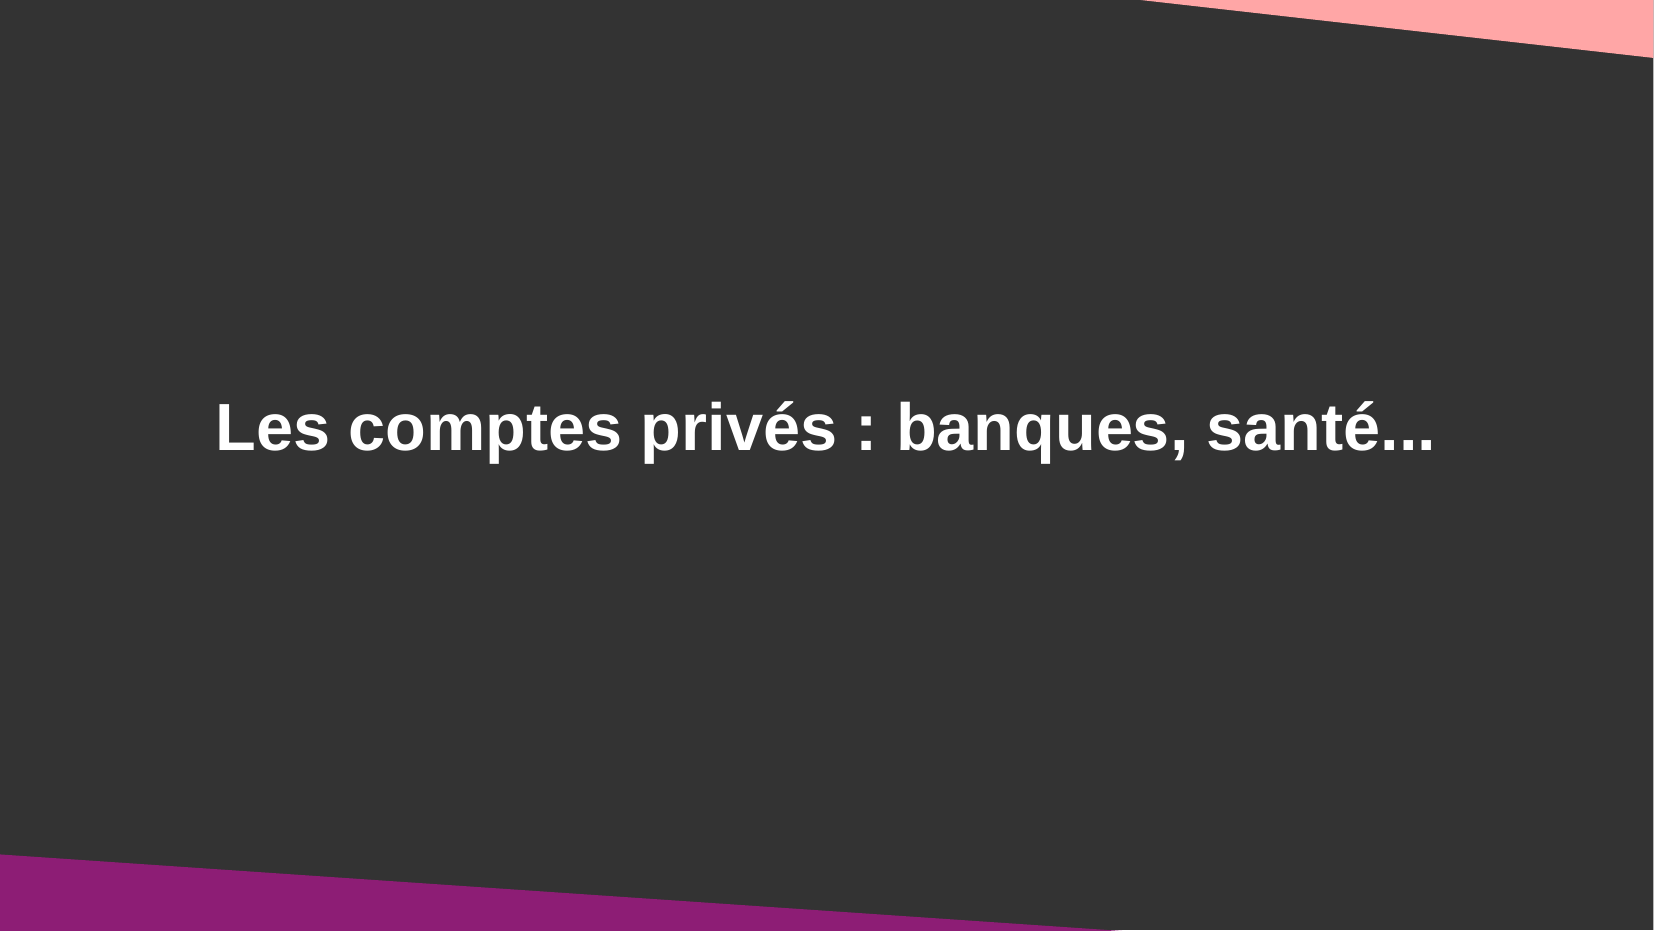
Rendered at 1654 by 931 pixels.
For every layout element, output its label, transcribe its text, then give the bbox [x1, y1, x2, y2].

text_box [0, 854, 1123, 931]
text_box [1140, 0, 1654, 58]
title Les comptes privés : banques, santé... [31, 390, 1622, 470]
